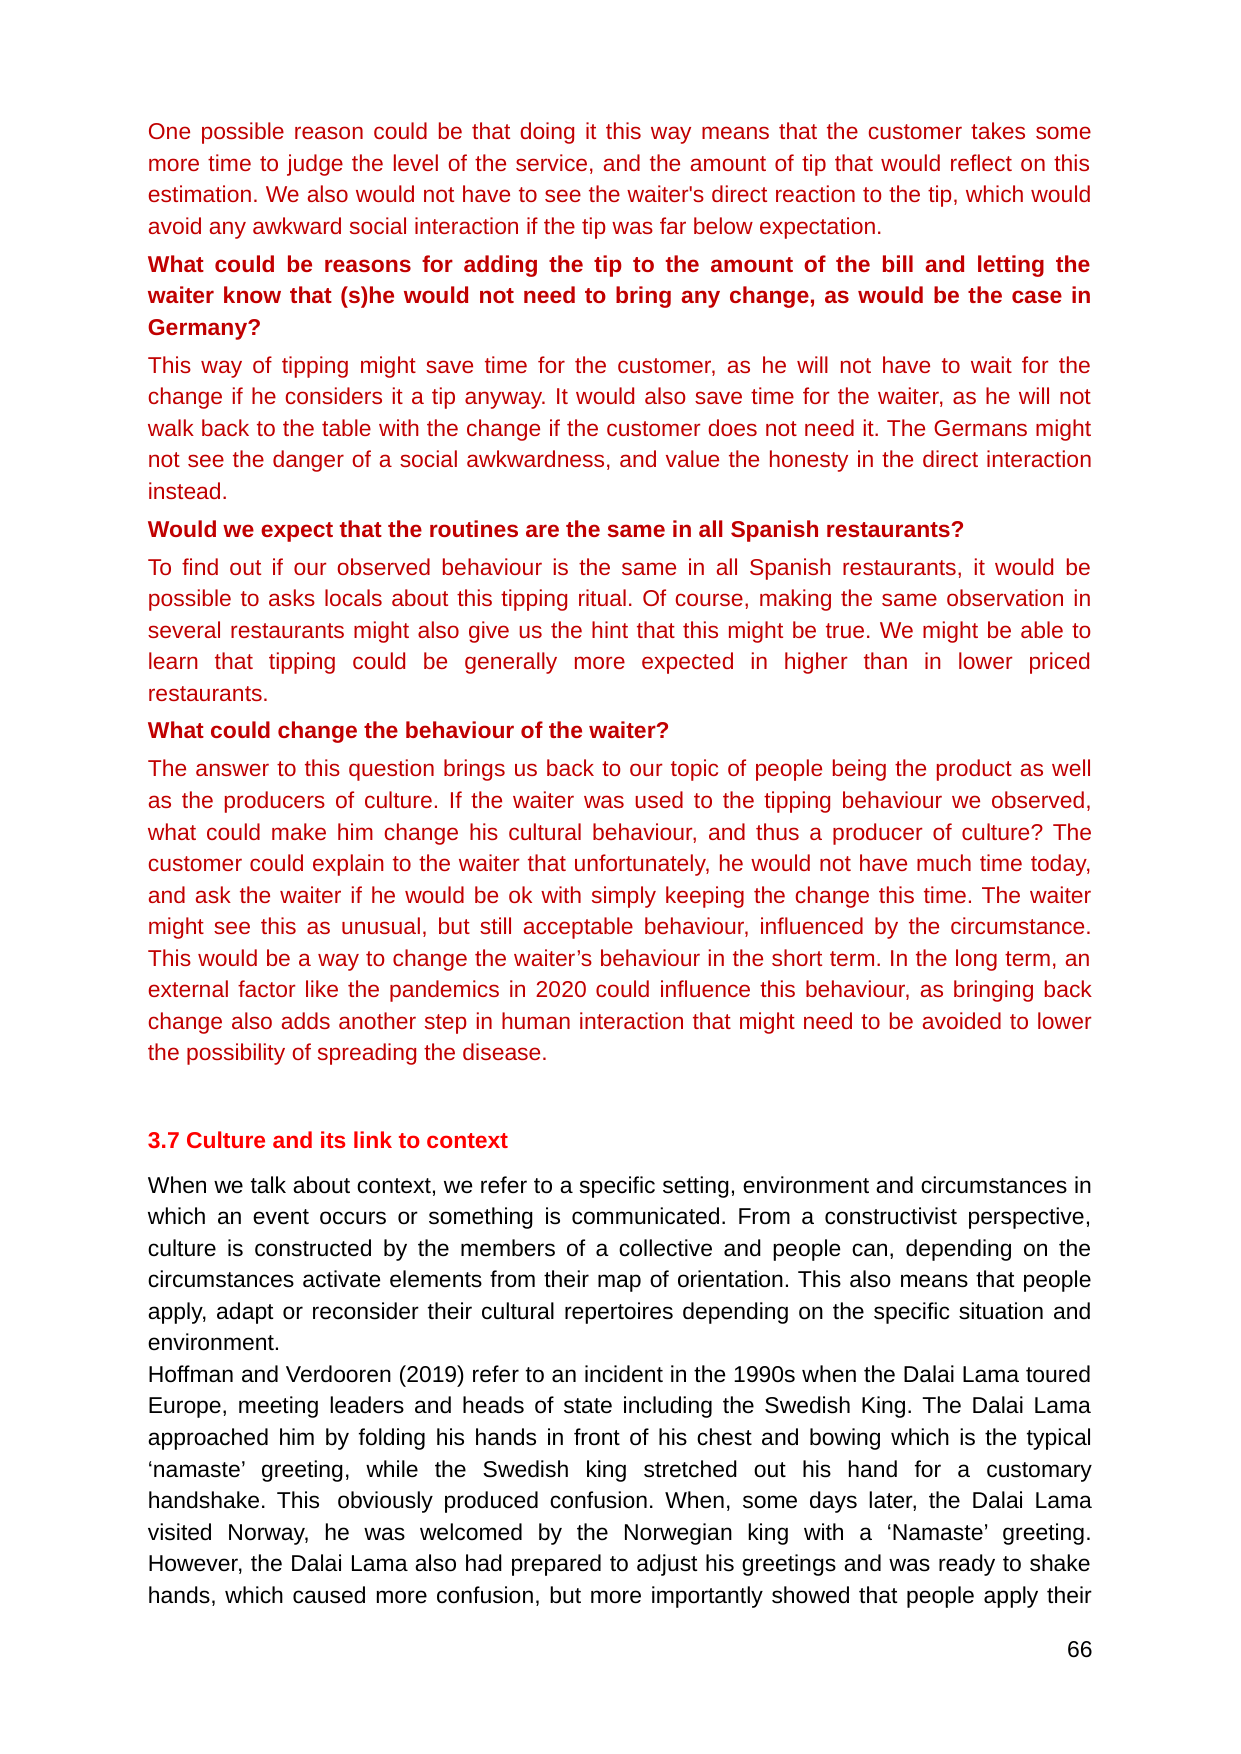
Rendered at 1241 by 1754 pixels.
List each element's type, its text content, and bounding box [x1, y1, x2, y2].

text The answer to this question brings us back to our topic of people being the product as well as the producers of culture. If the waiter was used to the tipping behaviour we observed, what could make him change his cultural behaviour, and thus a producer of culture? The customer could explain to the waiter that unfortunately, he would not have much time today, and ask the waiter if he would be ok with simply keeping the change this time. The waiter might see this as unusual, but still acceptable behaviour, influenced by the circumstance. This would be a way to change the waiter’s behaviour in the short term. In the long term, an external factor like the pandemics in 2020 could influence this behaviour, as bringing back change also adds another step in human interaction that might need to be avoided to lower the possibility of spreading the disease. [148, 755, 1092, 1066]
text Would we expect that the routines are the same in all Spanish restaurants? [148, 516, 1092, 542]
text Hoffman and Verdooren (2019) refer to an incident in the 1990s when the Dalai Lama toured Europe, meeting leaders and heads of state including the Swedish King. The Dalai Lama approached him by folding his hands in front of his chest and bowing which is the typical ‘namaste’ greeting, while the Swedish king stretched out his hand for a customary handshake. This obviously produced confusion. When, some days later, the Dalai Lama visited Norway, he was welcomed by the Norwegian king with a ‘Namaste’ greeting. However, the Dalai Lama also had prepared to adjust his greetings and was ready to shake hands, which caused more confusion, but more importantly showed that people apply their [148, 1361, 1092, 1608]
text What could be reasons for adding the tip to the amount of the bill and letting the waiter know that (s)he would not need to bring any change, as would be the case in Germany? [148, 251, 1092, 340]
subtitle 3.7 Culture and its link to context [148, 1127, 1092, 1154]
text To find out if our observed behaviour is the same in all Spanish restaurants, it would be possible to asks locals about this tipping ritual. Of course, making the same observation in several restaurants might also give us the hint that this might be true. We might be able to learn that tipping could be generally more expected in higher than in lower priced restaurants. [148, 553, 1092, 706]
text One possible reason could be that doing it this way means that the customer takes some more time to judge the level of the service, and the amount of tip that would reflect on this estimation. We also would not have to see the waiter's direct reaction to the tip, which would avoid any awkward social interaction if the tip was far below expectation. [148, 118, 1092, 239]
text This way of tipping might save time for the customer, as he will not have to wait for the change if he considers it a tip anyway. It would also save time for the waiter, as he will not walk back to the table with the change if the customer does not need it. The Germans might not see the danger of a social awkwardness, and value the honesty in the direct interaction instead. [148, 352, 1092, 504]
text What could change the behaviour of the waiter? [148, 717, 1092, 744]
text When we talk about context, we refer to a specific setting, environment and circumstances in which an event occurs or something is communicated. From a constructivist perspective, culture is constructed by the members of a collective and people can, depending on the circumstances activate elements from their map of orientation. This also means that people apply, adapt or reconsider their cultural repertoires depending on the specific situation and environment. [148, 1172, 1092, 1356]
